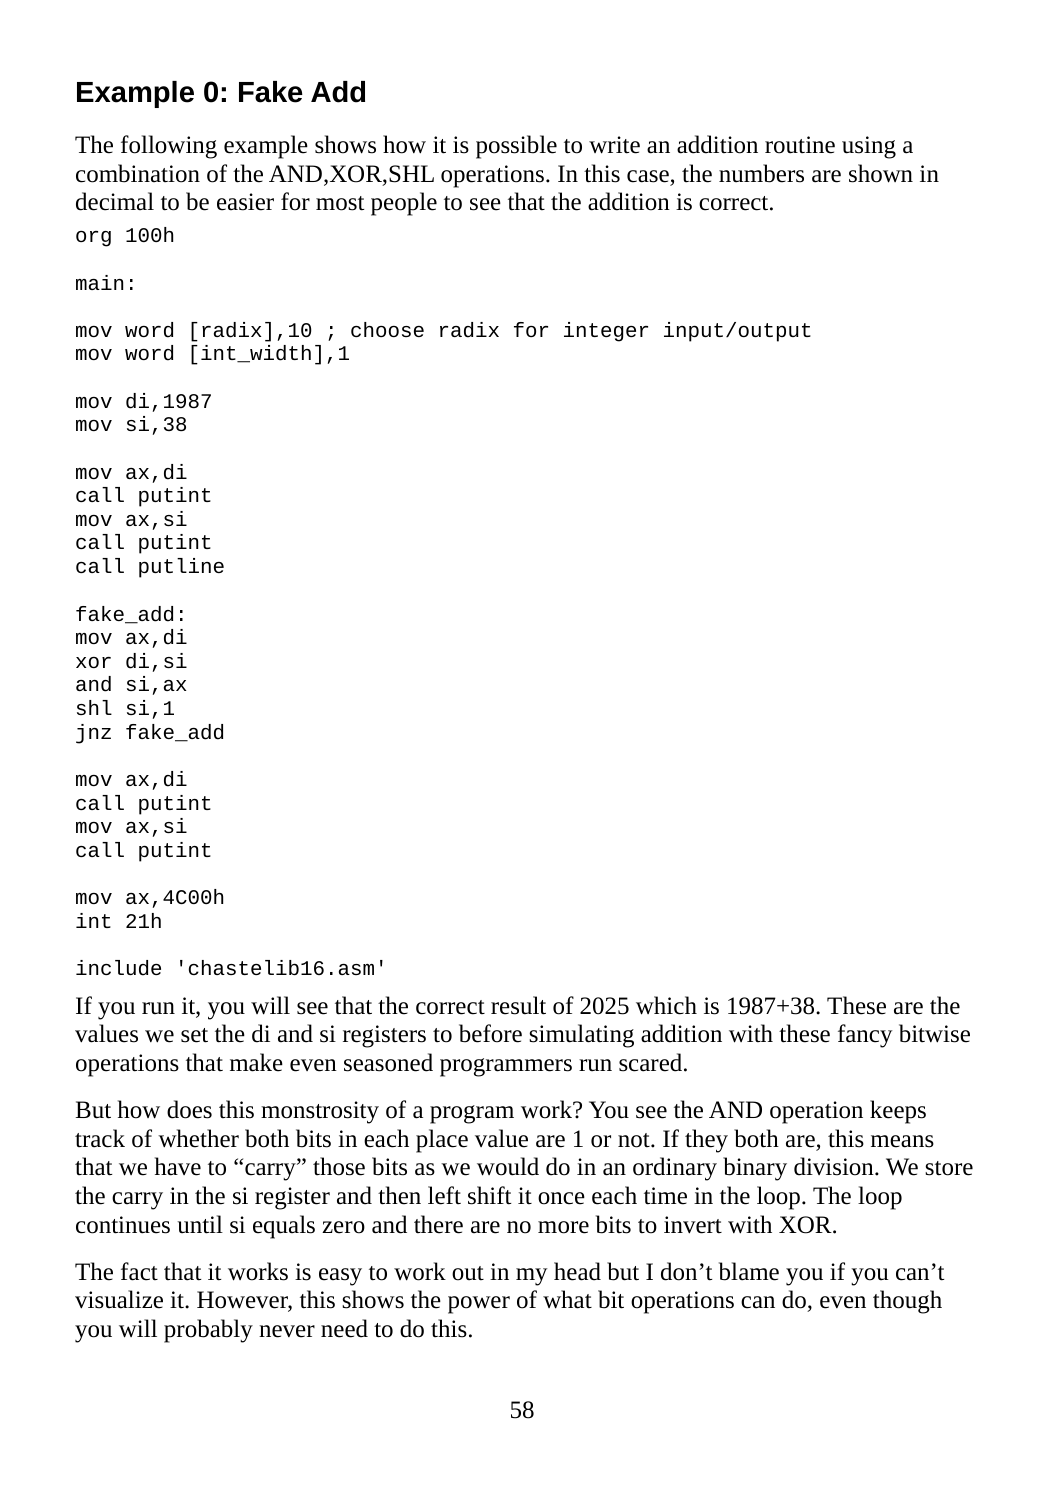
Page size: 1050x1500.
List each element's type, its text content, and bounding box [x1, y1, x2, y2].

text and si,ax [75, 674, 975, 698]
text mov ax,di [75, 627, 975, 651]
text org 100h [75, 225, 975, 249]
text mov si,38 [75, 414, 975, 438]
text call putint [75, 485, 975, 509]
text call putint [75, 793, 975, 816]
text fake_add: [75, 603, 975, 627]
text xor di,si [75, 651, 975, 674]
text The fact that it works is easy to work out in my head but I don’t blame you if you can’t visualize it. However, this shows the power of what bit operations can do, even though you will probably never need to do this. [75, 1257, 975, 1343]
subtitle Example 0: Fake Add [75, 75, 975, 108]
text shl si,1 [75, 698, 975, 722]
text call putint [75, 840, 975, 864]
text mov ax,si [75, 816, 975, 840]
text If you run it, you will see that the correct result of 2025 which is 1987+38. These are the values we set the di and si registers to before simulating addition with these fancy bitwise operations that make even seasoned programmers run scared. [75, 991, 975, 1077]
text mov ax,di [75, 462, 975, 485]
text main: [75, 272, 975, 296]
text mov word [int_width],1 [75, 343, 975, 367]
text The following example shows how it is possible to write an addition routine using a combination of the AND,XOR,SHL operations. In this case, the numbers are shown in decimal to be easier for most people to see that the addition is correct. [75, 130, 975, 216]
text mov ax,si [75, 509, 975, 533]
text call putline [75, 556, 975, 580]
text jnz fake_add [75, 722, 975, 745]
text But how does this monstrosity of a program work? You see the AND operation keeps track of whether both bits in each place value are 1 or not. If they both are, this means that we have to “carry” those bits as we would do in an ordinary binary division. We store the carry in the si register and then left shift it once each time in the loop. The loop continues until si equals zero and there are no more bits to invert with XOR. [75, 1095, 975, 1239]
text mov word [radix],10 ; choose radix for integer input/output [75, 320, 975, 343]
text include 'chastelib16.asm' [75, 958, 975, 982]
text mov di,1987 [75, 391, 975, 414]
text call putint [75, 533, 975, 556]
text mov ax,di [75, 769, 975, 793]
text mov ax,4C00h [75, 887, 975, 911]
text int 21h [75, 911, 975, 934]
